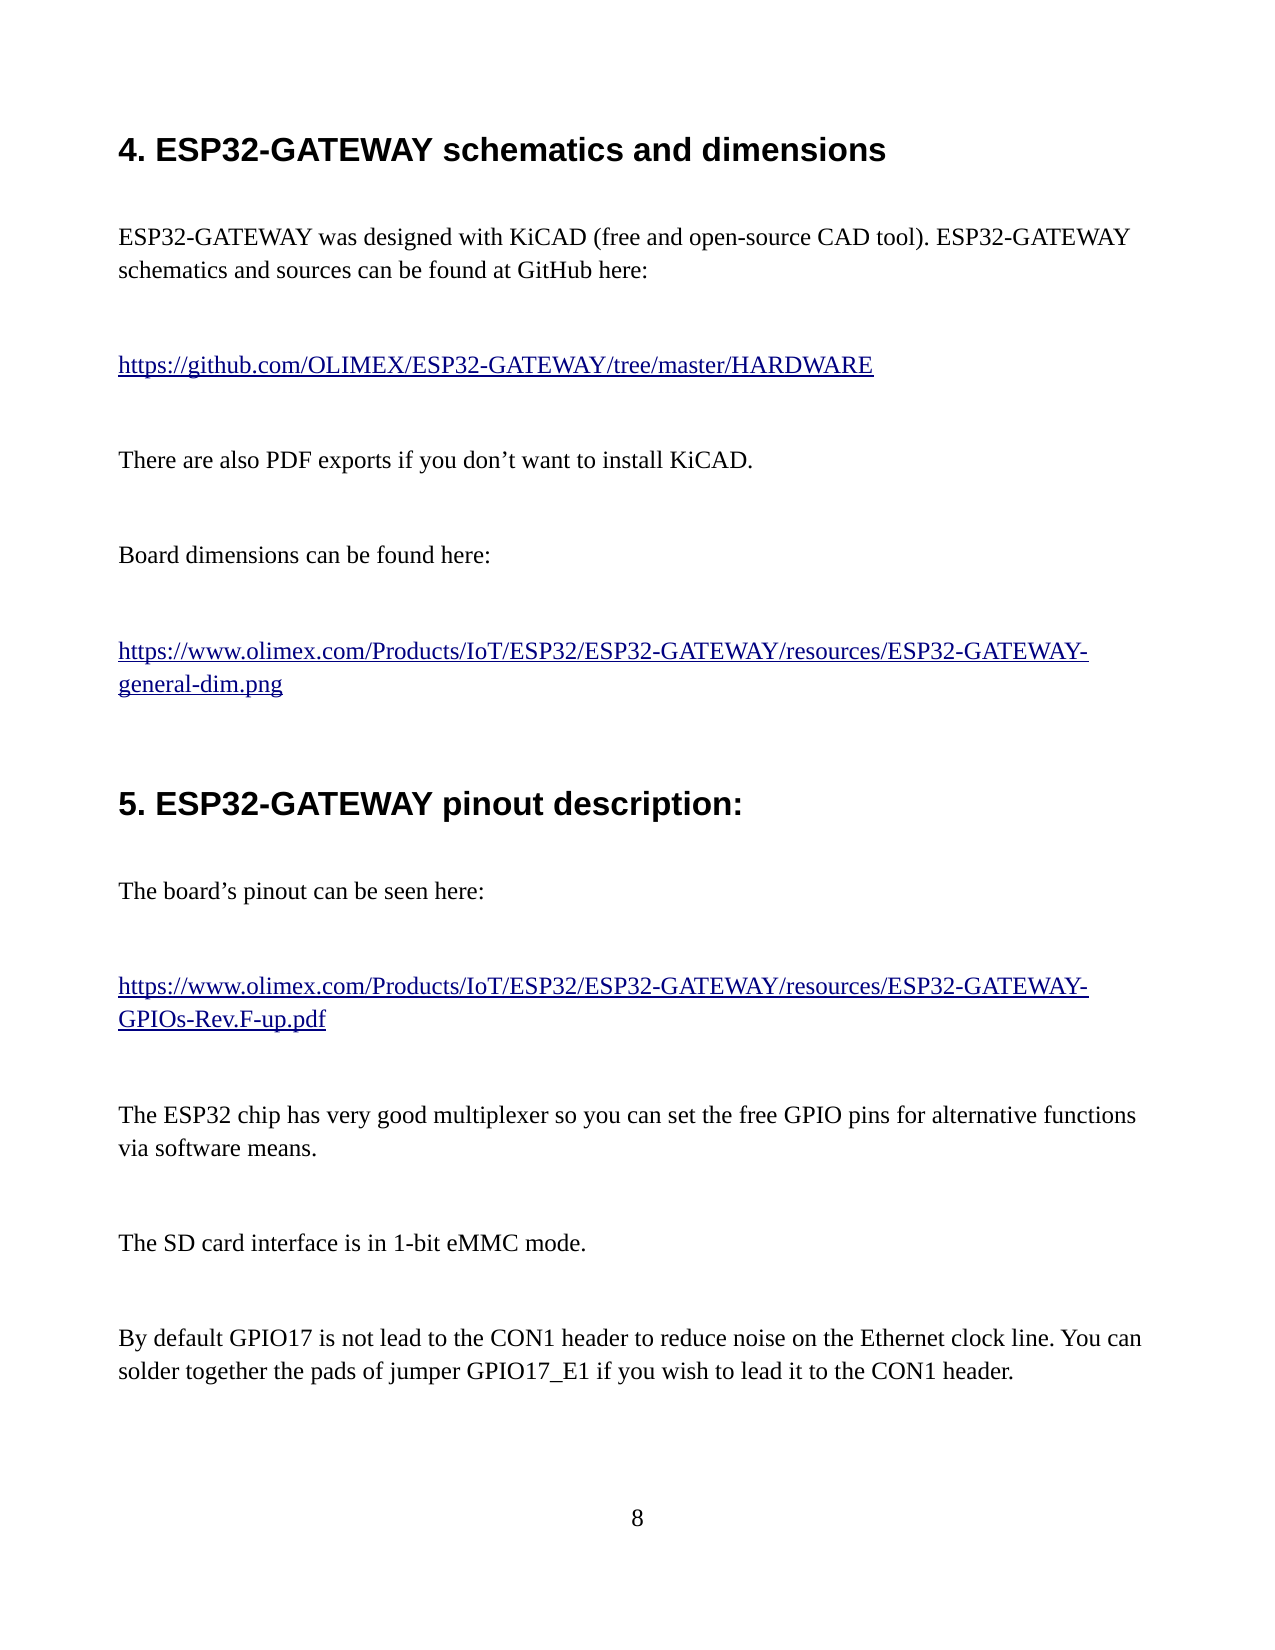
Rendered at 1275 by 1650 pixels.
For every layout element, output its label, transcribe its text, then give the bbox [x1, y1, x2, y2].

subtitle 4. ESP32-GATEWAY schematics and dimensions [118, 130, 1157, 168]
text By default GPIO17 is not lead to the CON1 header to reduce noise on the Ethernet clock line. You can solder together the pads of jumper GPIO17_E1 if you wish to lead it to the CON1 header. [118, 1323, 1157, 1385]
text The ESP32 chip has very good multiplexer so you can set the free GPIO pins for alternative functions via software means. [118, 1100, 1157, 1161]
text https://www.olimex.com/Products/IoT/ESP32/ESP32-GATEWAY/resources/ESP32-GATEWAY-general-dim.png [118, 636, 1157, 697]
text https://github.com/OLIMEX/ESP32-GATEWAY/tree/master/HARDWARE [118, 350, 1157, 379]
text The board’s pinout can be seen here: [118, 876, 1157, 905]
text The SD card interface is in 1-bit eMMC mode. [118, 1228, 1157, 1257]
text There are also PDF exports if you don’t want to install KiCAD. [118, 445, 1157, 474]
text ESP32-GATEWAY was designed with KiCAD (free and open-source CAD tool). ESP32-GATEWAY schematics and sources can be found at GitHub here: [118, 222, 1157, 284]
subtitle 5. ESP32-GATEWAY pinout description: [118, 784, 1157, 823]
text Board dimensions can be found here: [118, 541, 1157, 569]
text https://www.olimex.com/Products/IoT/ESP32/ESP32-GATEWAY/resources/ESP32-GATEWAY-GPIOs-Rev.F-up.pdf [118, 971, 1157, 1033]
